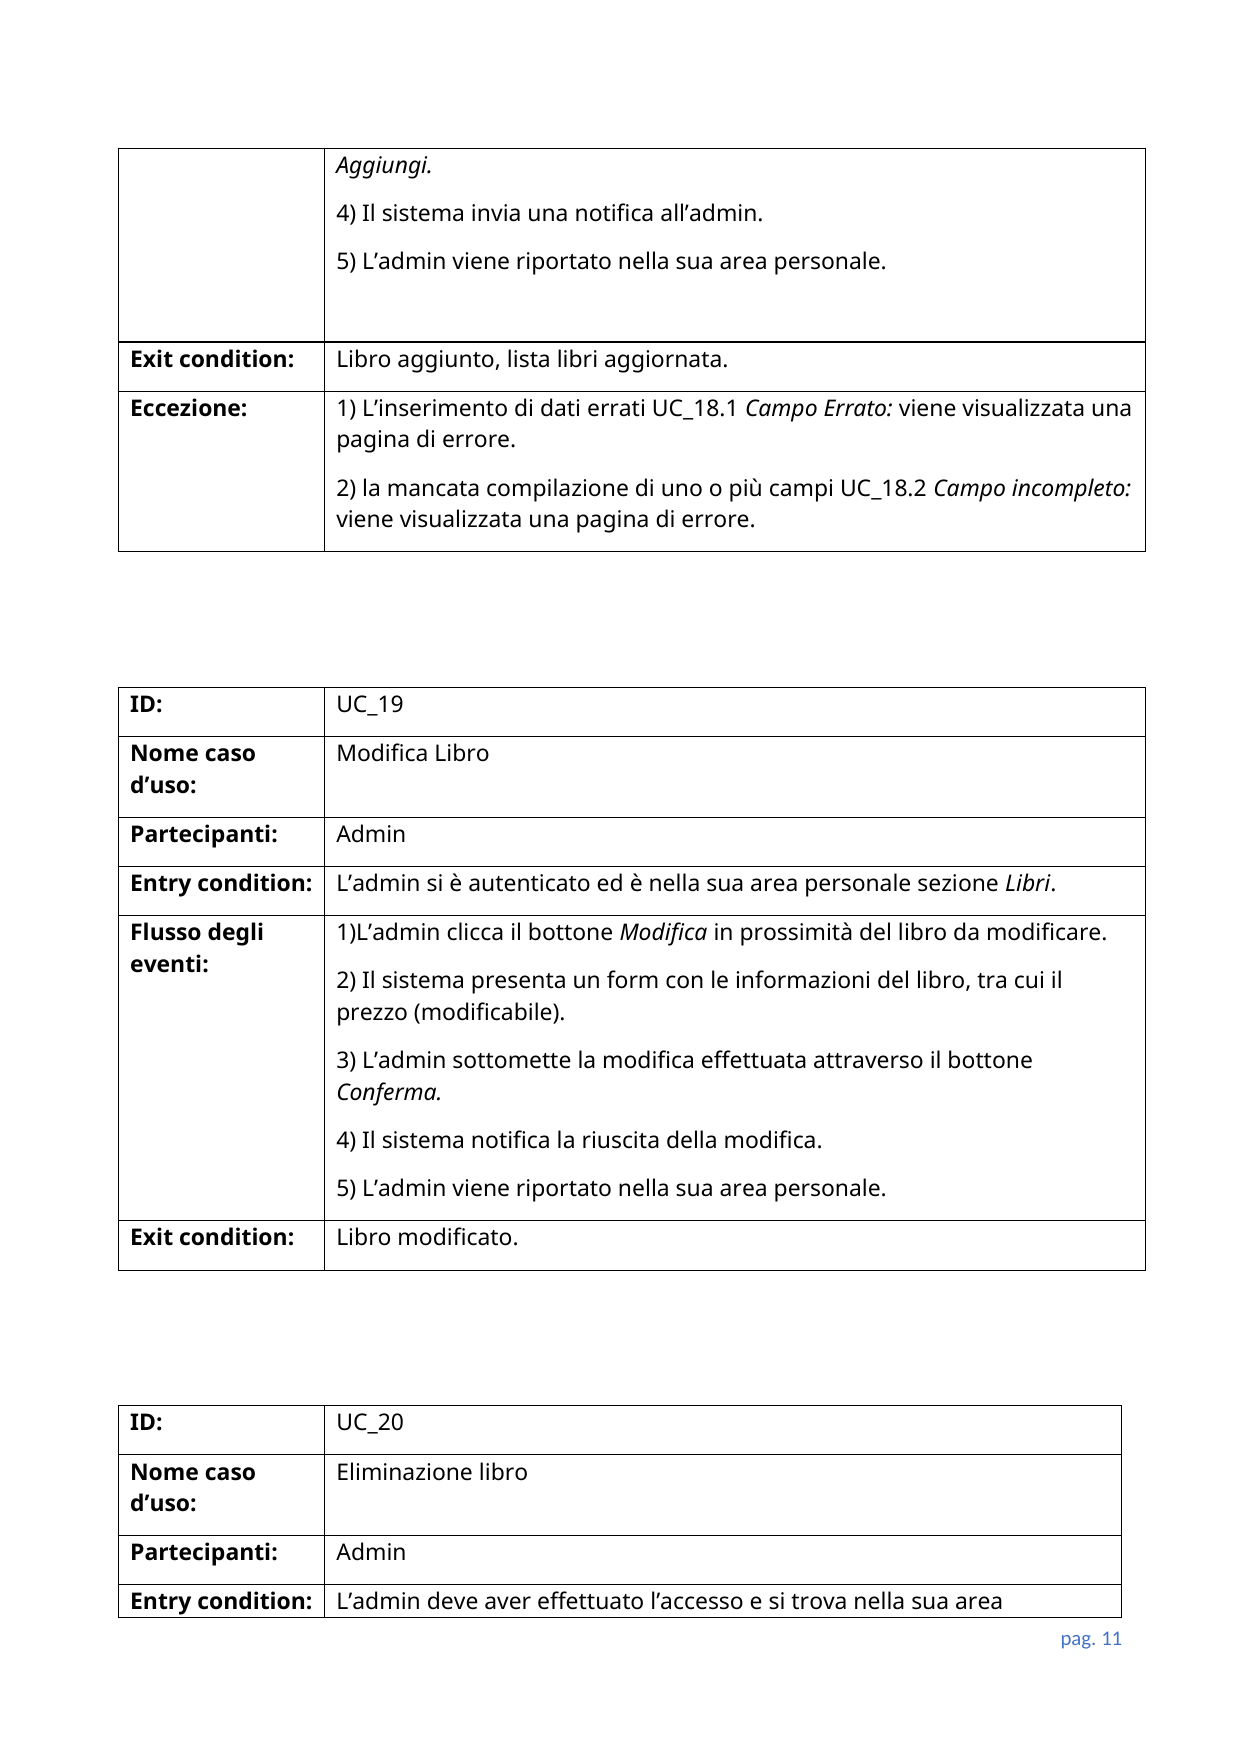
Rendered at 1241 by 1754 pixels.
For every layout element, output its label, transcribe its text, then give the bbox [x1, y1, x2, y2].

table_cell 1) L’inserimento di dati errati UC_18.1 Campo Errato: viene visualizzata una pagina di errore. 2) la mancata compilazione di uno o più campi UC_18.2 Campo incompleto: viene visualizzata una pagina di errore. [325, 392, 1145, 551]
table_cell Partecipanti: [119, 1536, 324, 1584]
table_cell Libro aggiunto, lista libri aggiornata. [325, 343, 1145, 391]
table_cell 1)L’admin clicca il bottone Modifica in prossimità del libro da modificare. 2) Il sistema presenta un form con le informazioni del libro, tra cui il prezzo (modificabile). 3) L’admin sottomette la modifica effettuata attraverso il bottone Conferma. 4) Il sistema notifica la riuscita della modifica. 5) L’admin viene riportato nella sua area personale. [325, 916, 1145, 1220]
table_cell Partecipanti: [119, 818, 324, 866]
table_header UC_20 [325, 1406, 1121, 1454]
table_cell Eliminazione libro [325, 1455, 1121, 1535]
table_cell Modifica Libro [325, 737, 1145, 817]
table_cell L’admin deve aver effettuato l’accesso e si trova nella sua area [325, 1585, 1121, 1617]
table_cell L’admin si è autenticato ed è nella sua area personale sezione Libri. [325, 867, 1145, 915]
table_header UC_19 [325, 688, 1145, 736]
table_cell Aggiungi. 4) Il sistema invia una notifica all’admin. 5) L’admin viene riportato nella sua area personale. [325, 149, 1145, 341]
table_cell Nome caso d’uso: [119, 737, 324, 817]
table_cell Entry condition: [119, 1585, 324, 1617]
table_cell [119, 149, 324, 341]
table_cell Nome caso d’uso: [119, 1455, 324, 1535]
table_cell Flusso degli eventi: [119, 916, 324, 1220]
table_cell Exit condition: [119, 1221, 324, 1269]
table_header ID: [119, 1406, 324, 1454]
table_cell Admin [325, 818, 1145, 866]
table_cell Entry condition: [119, 867, 324, 915]
table_cell Admin [325, 1536, 1121, 1584]
table_cell Eccezione: [119, 392, 324, 551]
table_cell Libro modificato. [325, 1221, 1145, 1269]
table_cell Exit condition: [119, 343, 324, 391]
table_header ID: [119, 688, 324, 736]
